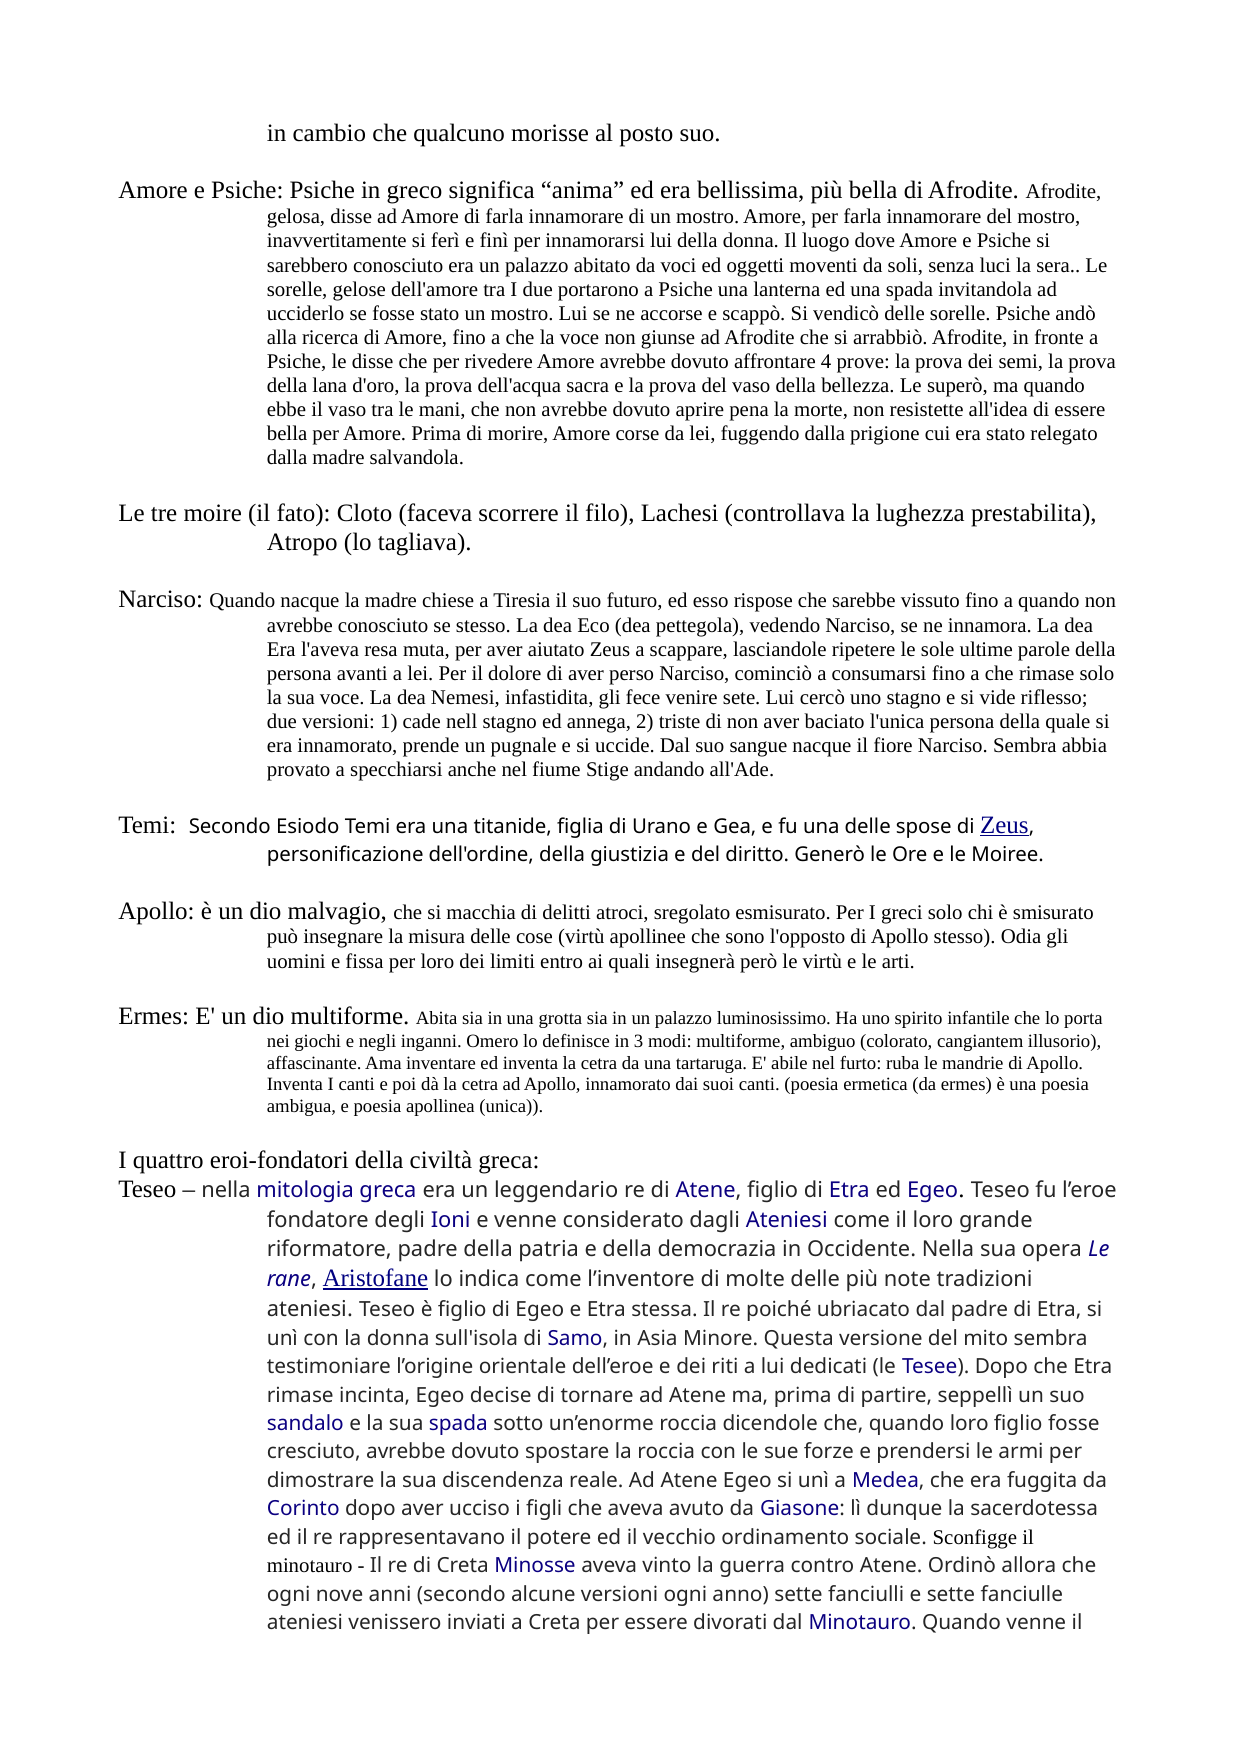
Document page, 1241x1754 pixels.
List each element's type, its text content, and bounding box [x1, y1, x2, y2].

text Amore e Psiche: Psiche in greco significa “anima” ed era bellissima, più bella di Afrodite. Afrodite, gelosa, disse ad Amore di farla innamorare di un mostro. Amore, per farla innamorare del mostro, inavvertitamente si ferì e finì per innamorarsi lui della donna. Il luogo dove Amore e Psiche si sarebbero conosciuto era un palazzo abitato da voci ed oggetti moventi da soli, senza luci la sera.. Le sorelle, gelose dell'amore tra I due portarono a Psiche una lanterna ed una spada invitandola ad ucciderlo se fosse stato un mostro. Lui se ne accorse e scappò. Si vendicò delle sorelle. Psiche andò alla ricerca di Amore, fino a che la voce non giunse ad Afrodite che si arrabbiò. Afrodite, in fronte a Psiche, le disse che per rivedere Amore avrebbe dovuto affrontare 4 prove: la prova dei semi, la prova della lana d'oro, la prova dell'acqua sacra e la prova del vaso della bellezza. Le superò, ma quando ebbe il vaso tra le mani, che non avrebbe dovuto aprire pena la morte, non resistette all'idea di essere bella per Amore. Prima di morire, Amore corse da lei, fuggendo dalla prigione cui era stato relegato dalla madre salvandola. [118, 176, 1122, 469]
text in cambio che qualcuno morisse al posto suo. [118, 118, 1122, 147]
text I quattro eroi-fondatori della civiltà greca: [118, 1145, 1122, 1174]
text Narciso: Quando nacque la madre chiese a Tiresia il suo futuro, ed esso rispose che sarebbe vissuto fino a quando non avrebbe conosciuto se stesso. La dea Eco (dea pettegola), vedendo Narciso, se ne innamora. La dea Era l'aveva resa muta, per aver aiutato Zeus a scappare, lasciandole ripetere le sole ultime parole della persona avanti a lei. Per il dolore di aver perso Narciso, cominciò a consumarsi fino a che rimase solo la sua voce. La dea Nemesi, infastidita, gli fece venire sete. Lui cercò uno stagno e si vide riflesso; due versioni: 1) cade nell stagno ed annega, 2) triste di non aver baciato l'unica persona della quale si era innamorato, prende un pugnale e si uccide. Dal suo sangue nacque il fiore Narciso. Sembra abbia provato a specchiarsi anche nel fiume Stige andando all'Ade. [118, 584, 1122, 781]
text Ermes: E' un dio multiforme. Abita sia in una grotta sia in un palazzo luminosissimo. Ha uno spirito infantile che lo porta nei giochi e negli inganni. Omero lo definisce in 3 modi: multiforme, ambiguo (colorato, cangiantem illusorio), affascinante. Ama inventare ed inventa la cetra da una tartaruga. E' abile nel furto: ruba le mandrie di Apollo. Inventa I canti e poi dà la cetra ad Apollo, innamorato dai suoi canti. (poesia ermetica (da ermes) è una poesia ambigua, e poesia apollinea (unica)). [118, 1001, 1122, 1116]
text Teseo – nella mitologia greca era un leggendario re di Atene, figlio di Etra ed Egeo. Teseo fu l’eroe fondatore degli Ioni e venne considerato dagli Ateniesi come il loro grande riformatore, padre della patria e della democrazia in Occidente. Nella sua opera Le rane, Aristofane lo indica come l’inventore di molte delle più note tradizioni ateniesi. Teseo è figlio di Egeo e Etra stessa. Il re poiché ubriacato dal padre di Etra, si unì con la donna sull'isola di Samo, in Asia Minore. Questa versione del mito sembra testimoniare l’origine orientale dell’eroe e dei riti a lui dedicati (le Tesee). Dopo che Etra rimase incinta, Egeo decise di tornare ad Atene ma, prima di partire, seppellì un suo sandalo e la sua spada sotto un’enorme roccia dicendole che, quando loro figlio fosse cresciuto, avrebbe dovuto spostare la roccia con le sue forze e prendersi le armi per dimostrare la sua discendenza reale. Ad Atene Egeo si unì a Medea, che era fuggita da Corinto dopo aver ucciso i figli che aveva avuto da Giasone: lì dunque la sacerdotessa ed il re rappresentavano il potere ed il vecchio ordinamento sociale. Sconfigge il minotauro - Il re di Creta Minosse aveva vinto la guerra contro Atene. Ordinò allora che ogni nove anni (secondo alcune versioni ogni anno) sette fanciulli e sette fanciulle ateniesi venissero inviati a Creta per essere divorati dal Minotauro. Quando venne il [118, 1174, 1122, 1636]
text Temi: Secondo Esiodo Temi era una titanide, figlia di Urano e Gea, e fu una delle spose di Zeus, personificazione dell'ordine, della giustizia e del diritto. Generò le Ore e le Moiree. [118, 810, 1122, 867]
text Apollo: è un dio malvagio, che si macchia di delitti atroci, sregolato esmisurato. Per I greci solo chi è smisurato può insegnare la misura delle cose (virtù apollinee che sono l'opposto di Apollo stesso). Odia gli uomini e fissa per loro dei limiti entro ai quali insegnerà però le virtù e le arti. [118, 896, 1122, 973]
text Le tre moire (il fato): Cloto (faceva scorrere il filo), Lachesi (controllava la lughezza prestabilita), Atropo (lo tagliava). [118, 498, 1122, 555]
